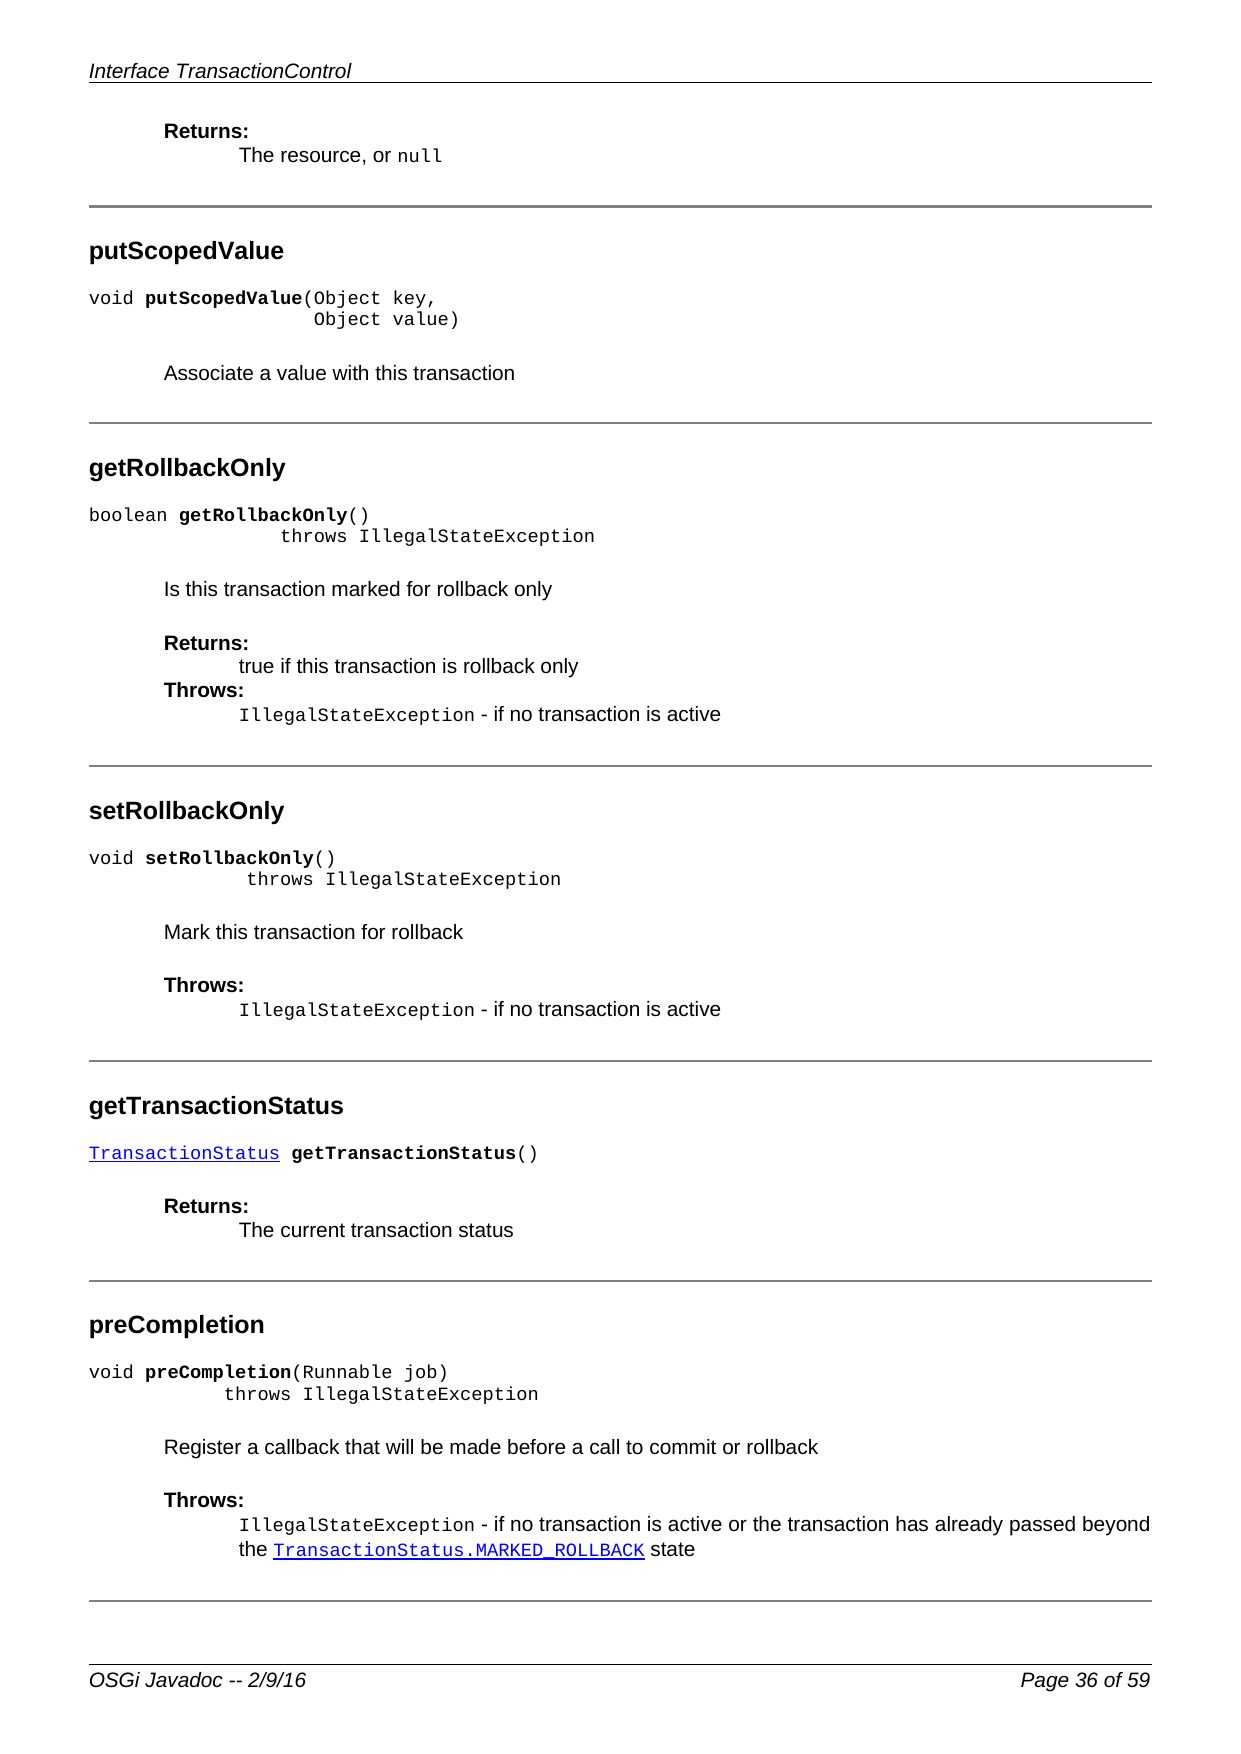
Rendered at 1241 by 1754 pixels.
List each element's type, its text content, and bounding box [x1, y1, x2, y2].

text TransactionStatus getTransactionStatus() [88, 1144, 1152, 1165]
text IllegalStateException - if no transaction is active [238, 997, 1152, 1022]
text IllegalStateException - if no transaction is active [238, 702, 1152, 727]
text Throws: [163, 678, 1152, 702]
subtitle getRollbackOnly [88, 453, 1152, 481]
text Returns: [163, 630, 1152, 654]
text Throws: [163, 1488, 1152, 1512]
text Returns: [163, 118, 1152, 142]
text Throws: [163, 973, 1152, 997]
text true if this transaction is rollback only [238, 654, 1152, 678]
text Associate a value with this transaction [163, 360, 1152, 384]
text The current transaction status [238, 1218, 1152, 1242]
subtitle putScopedValue [88, 236, 1152, 264]
text IllegalStateException - if no transaction is active or the transaction has already passed beyond the TransactionStatus.MARKED_ROLLBACK state [238, 1512, 1152, 1562]
subtitle setRollbackOnly [88, 796, 1152, 824]
subtitle preCompletion [88, 1310, 1152, 1339]
text void setRollbackOnly() throws IllegalStateException [88, 848, 1152, 891]
text boolean getRollbackOnly() throws IllegalStateException [88, 506, 1152, 548]
text Register a callback that will be made before a call to commit or rollback [163, 1435, 1152, 1459]
text void putScopedValue(Object key, Object value) [88, 289, 1152, 331]
text Returns: [163, 1194, 1152, 1218]
text Mark this transaction for rollback [163, 920, 1152, 944]
text void preCompletion(Runnable job) throws IllegalStateException [88, 1363, 1152, 1406]
subtitle getTransactionStatus [88, 1091, 1152, 1119]
text Is this transaction marked for rollback only [163, 577, 1152, 601]
text The resource, or null [238, 142, 1152, 168]
